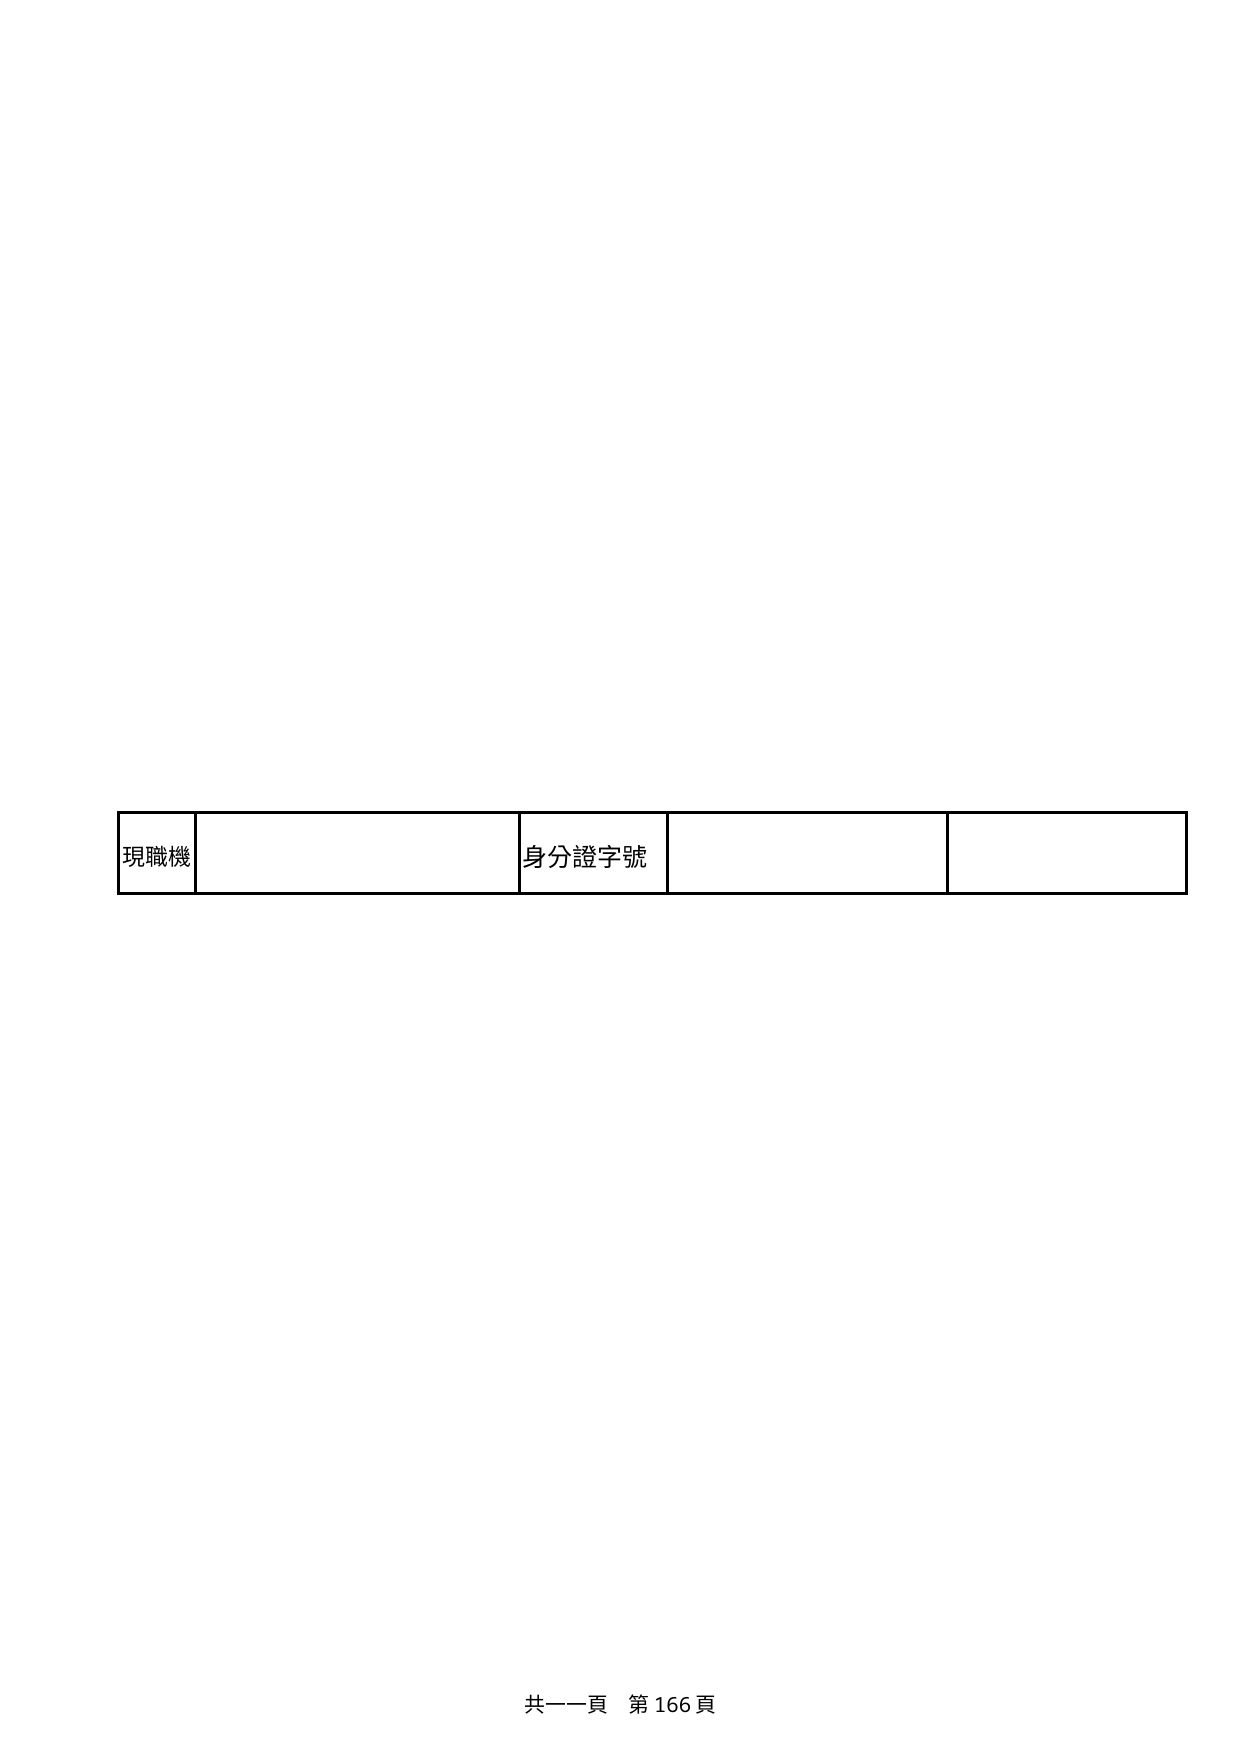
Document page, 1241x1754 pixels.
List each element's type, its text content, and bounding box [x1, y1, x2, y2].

table_cell 現職機關學校 [120, 814, 194, 892]
table_header 照 片 [949, 814, 1185, 892]
table_cell 身分證字號 [521, 814, 666, 892]
table_cell [669, 814, 946, 892]
table_cell [197, 814, 518, 892]
